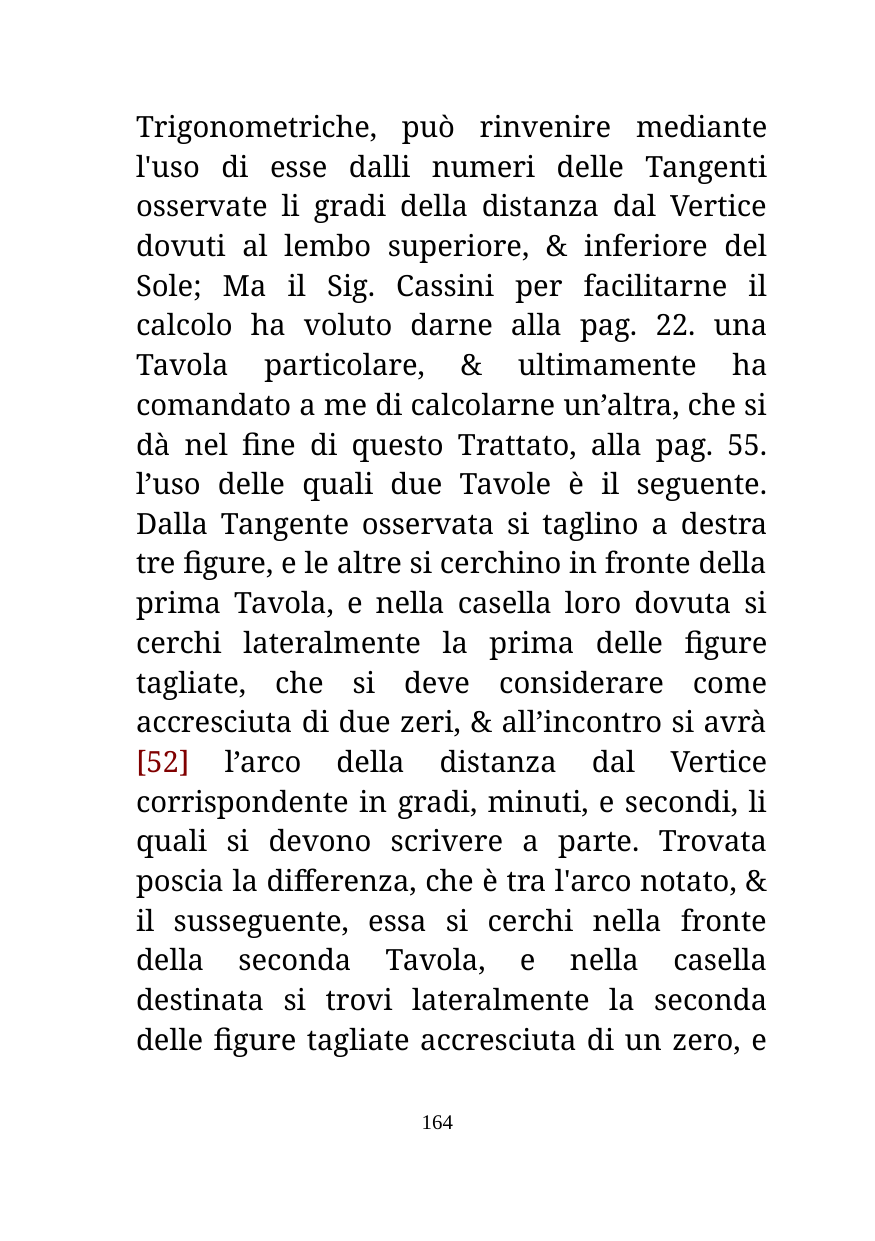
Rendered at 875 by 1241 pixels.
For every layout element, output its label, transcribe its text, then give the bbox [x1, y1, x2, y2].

text Trigonometriche, può rinvenire mediante l'uso di esse dalli numeri delle Tangenti osservate li gradi della distanza dal Vertice dovuti al lembo superiore, & inferiore del Sole; Ma il Sig. Cassini per facilitarne il calcolo ha voluto darne alla pag. 22. una Tavola particolare, & ultimamente ha comandato a me di calcolarne un’altra, che si dà nel fine di questo Trattato, alla pag. 55. l’uso delle quali due Tavole è il seguente. Dalla Tangente osservata si taglino a destra tre figure, e le altre si cerchino in fronte della prima Tavola, e nella casella loro dovuta si cerchi lateralmente la prima delle figure tagliate, che si deve considerare come accresciuta di due zeri, & all’incontro si avrà [52] l’arco della distanza dal Vertice corrispondente in gradi, minuti, e secondi, li quali si devono scrivere a parte. Trovata poscia la differenza, che è tra l'arco notato, & il susseguente, essa si cerchi nella fronte della seconda Tavola, e nella casella destinata si trovi lateralmente la seconda delle figure tagliate accresciuta di un zero, e [106, 106, 768, 1059]
